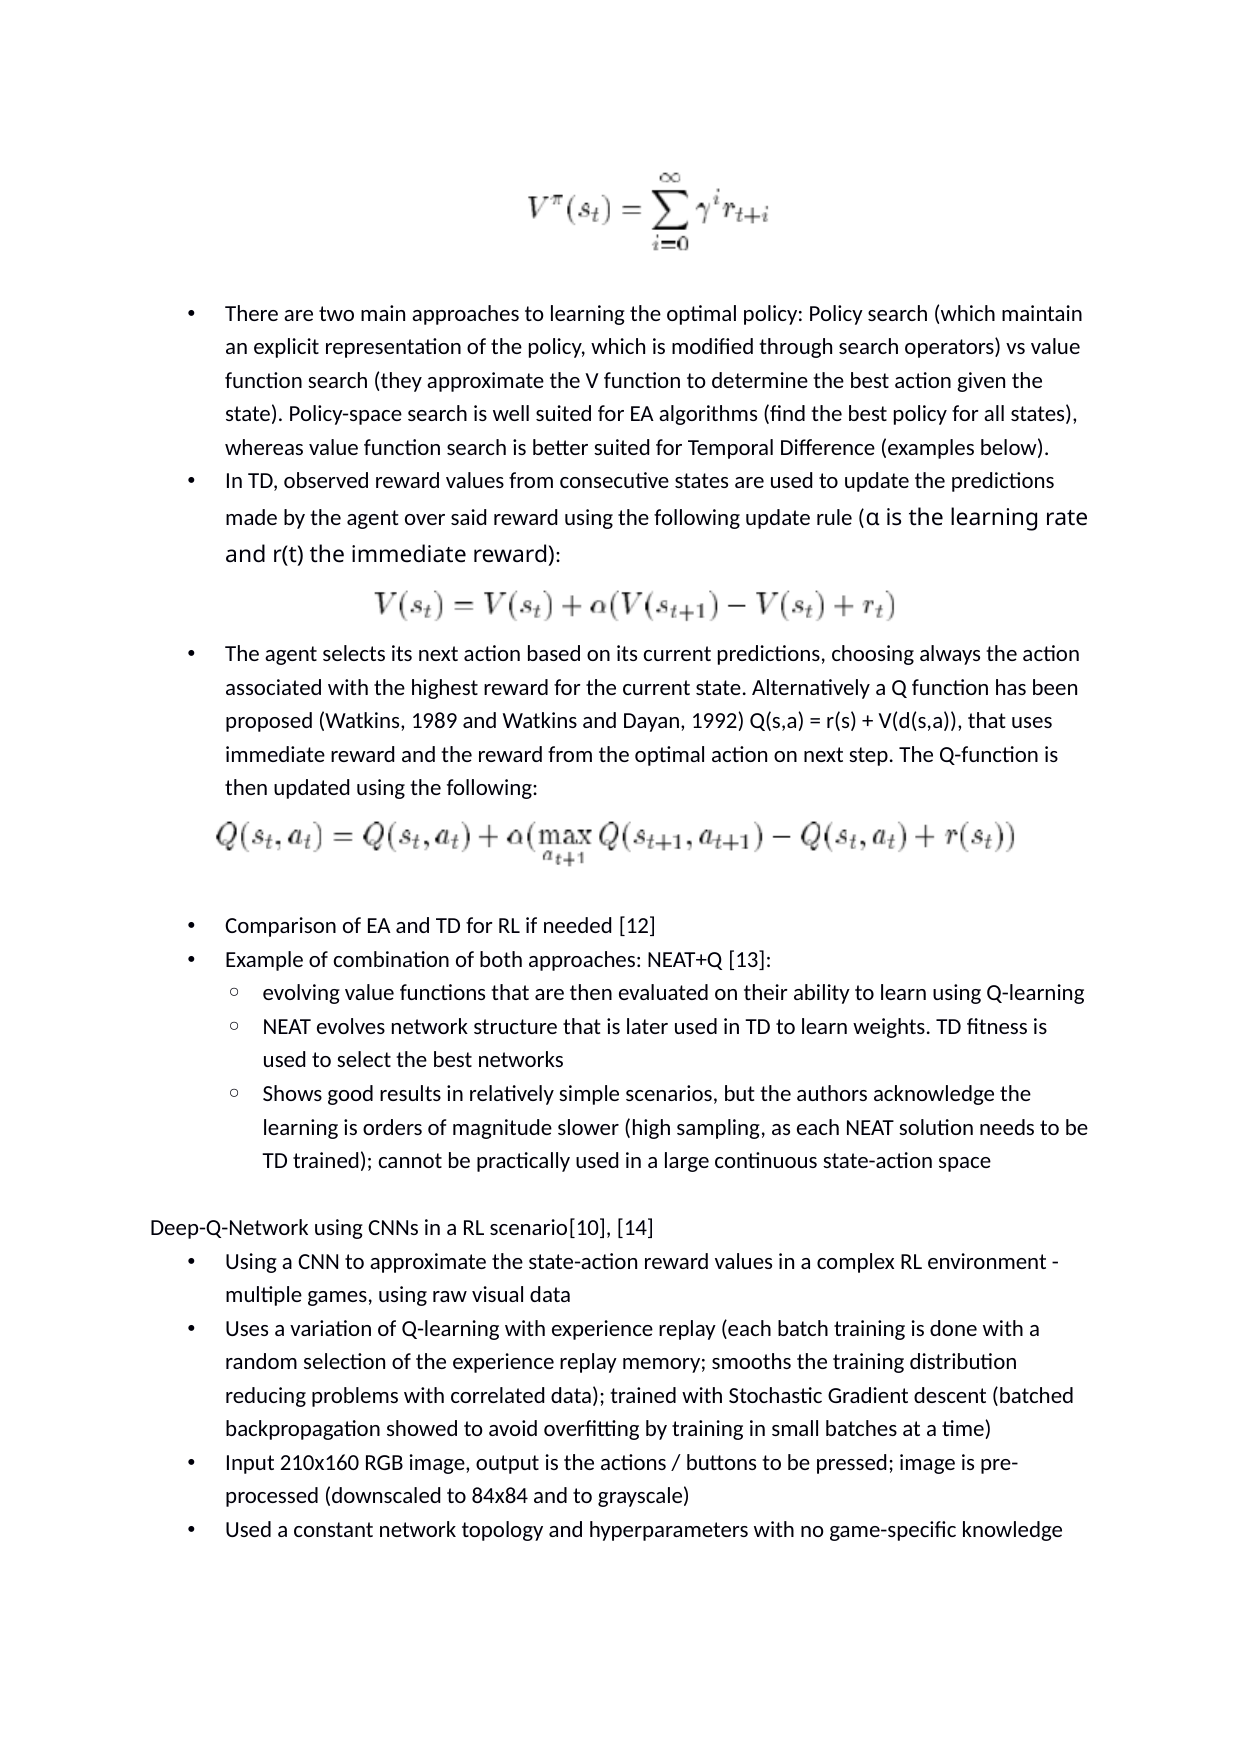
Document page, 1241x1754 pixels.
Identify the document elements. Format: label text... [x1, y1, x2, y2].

list Comparison of EA and TD for RL if needed [12]⁠ [187, 911, 1090, 939]
picture [361, 575, 916, 634]
picture [516, 162, 787, 260]
list Used a constant network topology and hyperparameters with no game-specific knowledge [187, 1515, 1090, 1543]
list NEAT evolves network structure that is later used in TD to learn weights. TD fitness is used to select the best networks [225, 1012, 1090, 1074]
text Deep-Q-Network using CNNs in a RL scenario[10], [14]⁠⁠ [150, 1213, 1090, 1241]
picture [204, 806, 1036, 873]
list Shows good results in relatively simple scenarios, but the authors acknowledge the learning is orders of magnitude slower (high sampling, as each NEAT solution needs to be TD trained); cannot be practically used in a large continuous state-action space [225, 1079, 1090, 1174]
list In TD, observed reward values from consecutive states are used to update the predictions made by the agent over said reward using the following update rule (α is the learning rate and r(t) the immediate reward): [187, 466, 1090, 569]
list There are two main approaches to learning the optimal policy: Policy search (which maintain an explicit representation of the policy, which is modified through search operators) vs value function search (they approximate the V function to determine the best action given the state). Policy-space search is well suited for EA algorithms (find the best policy for all states), whereas value function search is better suited for Temporal Difference (examples below). [187, 299, 1090, 461]
list Input 210x160 RGB image, output is the actions / buttons to be pressed; image is pre-processed (downscaled to 84x84 and to grayscale) [187, 1448, 1090, 1510]
list The agent selects its next action based on its current predictions, choosing always the action associated with the highest reward for the current state. Alternatively a Q function has been proposed (Watkins, 1989 and Watkins and Dayan, 1992) Q(s,a) = r(s) + V(d(s,a)), that uses immediate reward and the reward from the optimal action on next step. The Q-function is then updated using the following: [187, 576, 1090, 801]
list Example of combination of both approaches: NEAT+Q [13]⁠: [187, 945, 1090, 973]
list Using a CNN to approximate the state-action reward values in a complex RL environment -multiple games, using raw visual data [187, 1247, 1090, 1308]
list Uses a variation of Q-learning with experience replay (each batch training is done with a random selection of the experience replay memory; smooths the training distribution reducing problems with correlated data); trained with Stochastic Gradient descent (batched backpropagation showed to avoid overfitting by training in small batches at a time) [187, 1314, 1090, 1443]
list evolving value functions that are then evaluated on their ability to learn using Q-learning [225, 978, 1090, 1007]
